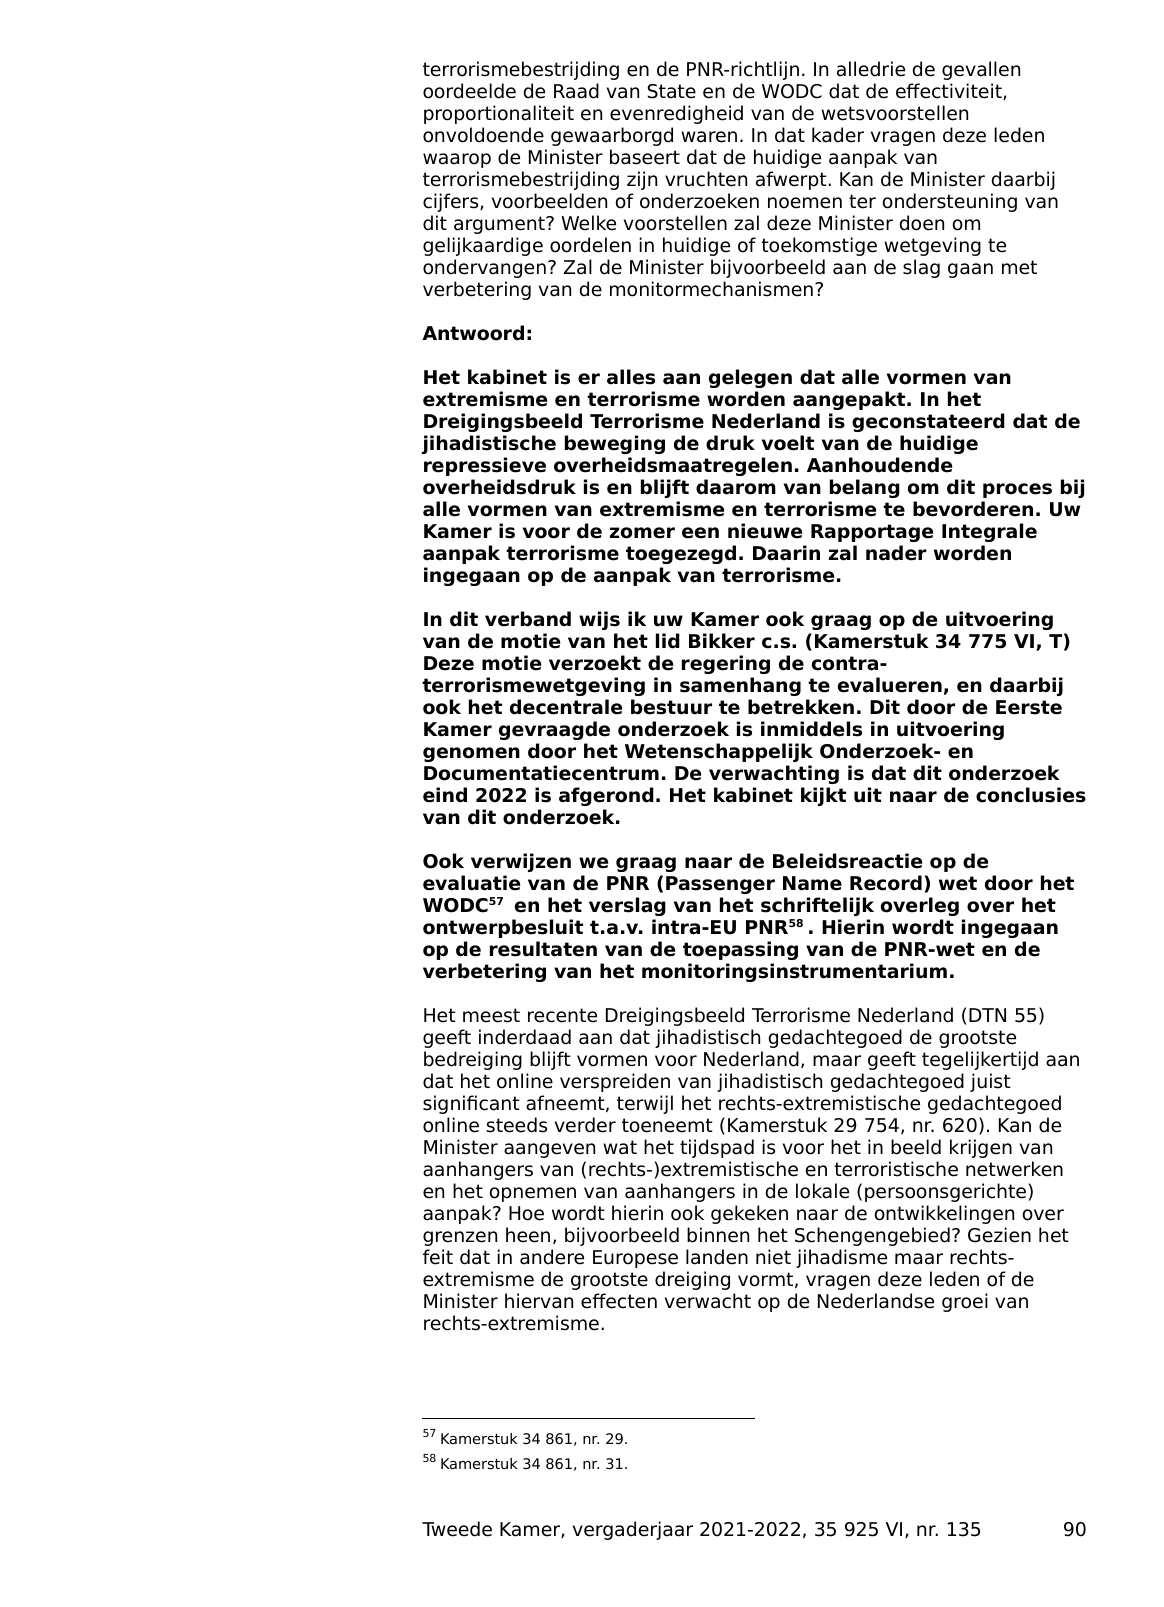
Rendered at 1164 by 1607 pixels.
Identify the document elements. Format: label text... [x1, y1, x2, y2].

subtitle Antwoord: [422, 323, 1087, 345]
text Kamerstuk 34 861, nr. 31. [422, 1452, 1087, 1474]
text Het kabinet is er alles aan gelegen dat alle vormen van extremisme en terrorisme worden aangepakt. In het Dreigingsbeeld Terrorisme Nederland is geconstateerd dat de jihadistische beweging de druk voelt van de huidige repressieve overheidsmaatregelen. Aanhoudende overheidsdruk is en blijft daarom van belang om dit proces bij alle vormen van extremisme en terrorisme te bevorderen. Uw Kamer is voor de zomer een nieuwe Rapportage Integrale aanpak terrorisme toegezegd. Daarin zal nader worden ingegaan op de aanpak van terrorisme. [422, 367, 1087, 587]
text In dit verband wijs ik uw Kamer ook graag op de uitvoering van de motie van het lid Bikker c.s. (Kamerstuk 34 775 VI, T) Deze motie verzoekt de regering de contra-terrorismewetgeving in samenhang te evalueren, en daarbij ook het decentrale bestuur te betrekken. Dit door de Eerste Kamer gevraagde onderzoek is inmiddels in uitvoering genomen door het Wetenschappelijk Onderzoek- en Documentatiecentrum. De verwachting is dat dit onderzoek eind 2022 is afgerond. Het kabinet kijkt uit naar de conclusies van dit onderzoek. [422, 609, 1087, 829]
text terrorismebestrijding en de PNR-richtlijn. In alledrie de gevallen oordeelde de Raad van State en de WODC dat de effectiviteit, proportionaliteit en evenredigheid van de wetsvoorstellen onvoldoende gewaarborgd waren. In dat kader vragen deze leden waarop de Minister baseert dat de huidige aanpak van terrorismebestrijding zijn vruchten afwerpt. Kan de Minister daarbij cijfers, voorbeelden of onderzoeken noemen ter ondersteuning van dit argument? Welke voorstellen zal deze Minister doen om gelijkaardige oordelen in huidige of toekomstige wetgeving te ondervangen? Zal de Minister bijvoorbeeld aan de slag gaan met verbetering van de monitormechanismen? [422, 59, 1087, 301]
text Ook verwijzen we graag naar de Beleidsreactie op de evaluatie van de PNR (Passenger Name Record) wet door het WODC en het verslag van het schriftelijk overleg over het ontwerpbesluit t.a.v. intra-EU PNR. Hierin wordt ingegaan op de resultaten van de toepassing van de PNR-wet en de verbetering van het monitoringsinstrumentarium. [422, 851, 1087, 983]
text Het meest recente Dreigingsbeeld Terrorisme Nederland (DTN 55) geeft inderdaad aan dat jihadistisch gedachtegoed de grootste bedreiging blijft vormen voor Nederland, maar geeft tegelijkertijd aan dat het online verspreiden van jihadistisch gedachtegoed juist significant afneemt, terwijl het rechts-extremistische gedachtegoed online steeds verder toeneemt (Kamerstuk 29 754, nr. 620). Kan de Minister aangeven wat het tijdspad is voor het in beeld krijgen van aanhangers van (rechts-)extremistische en terroristische netwerken en het opnemen van aanhangers in de lokale (persoonsgerichte) aanpak? Hoe wordt hierin ook gekeken naar de ontwikkelingen over grenzen heen, bijvoorbeeld binnen het Schengengebied? Gezien het feit dat in andere Europese landen niet jihadisme maar rechts-extremisme de grootste dreiging vormt, vragen deze leden of de Minister hiervan effecten verwacht op de Nederlandse groei van rechts-extremisme. [422, 1005, 1087, 1335]
text Kamerstuk 34 861, nr. 29. [422, 1427, 1087, 1449]
